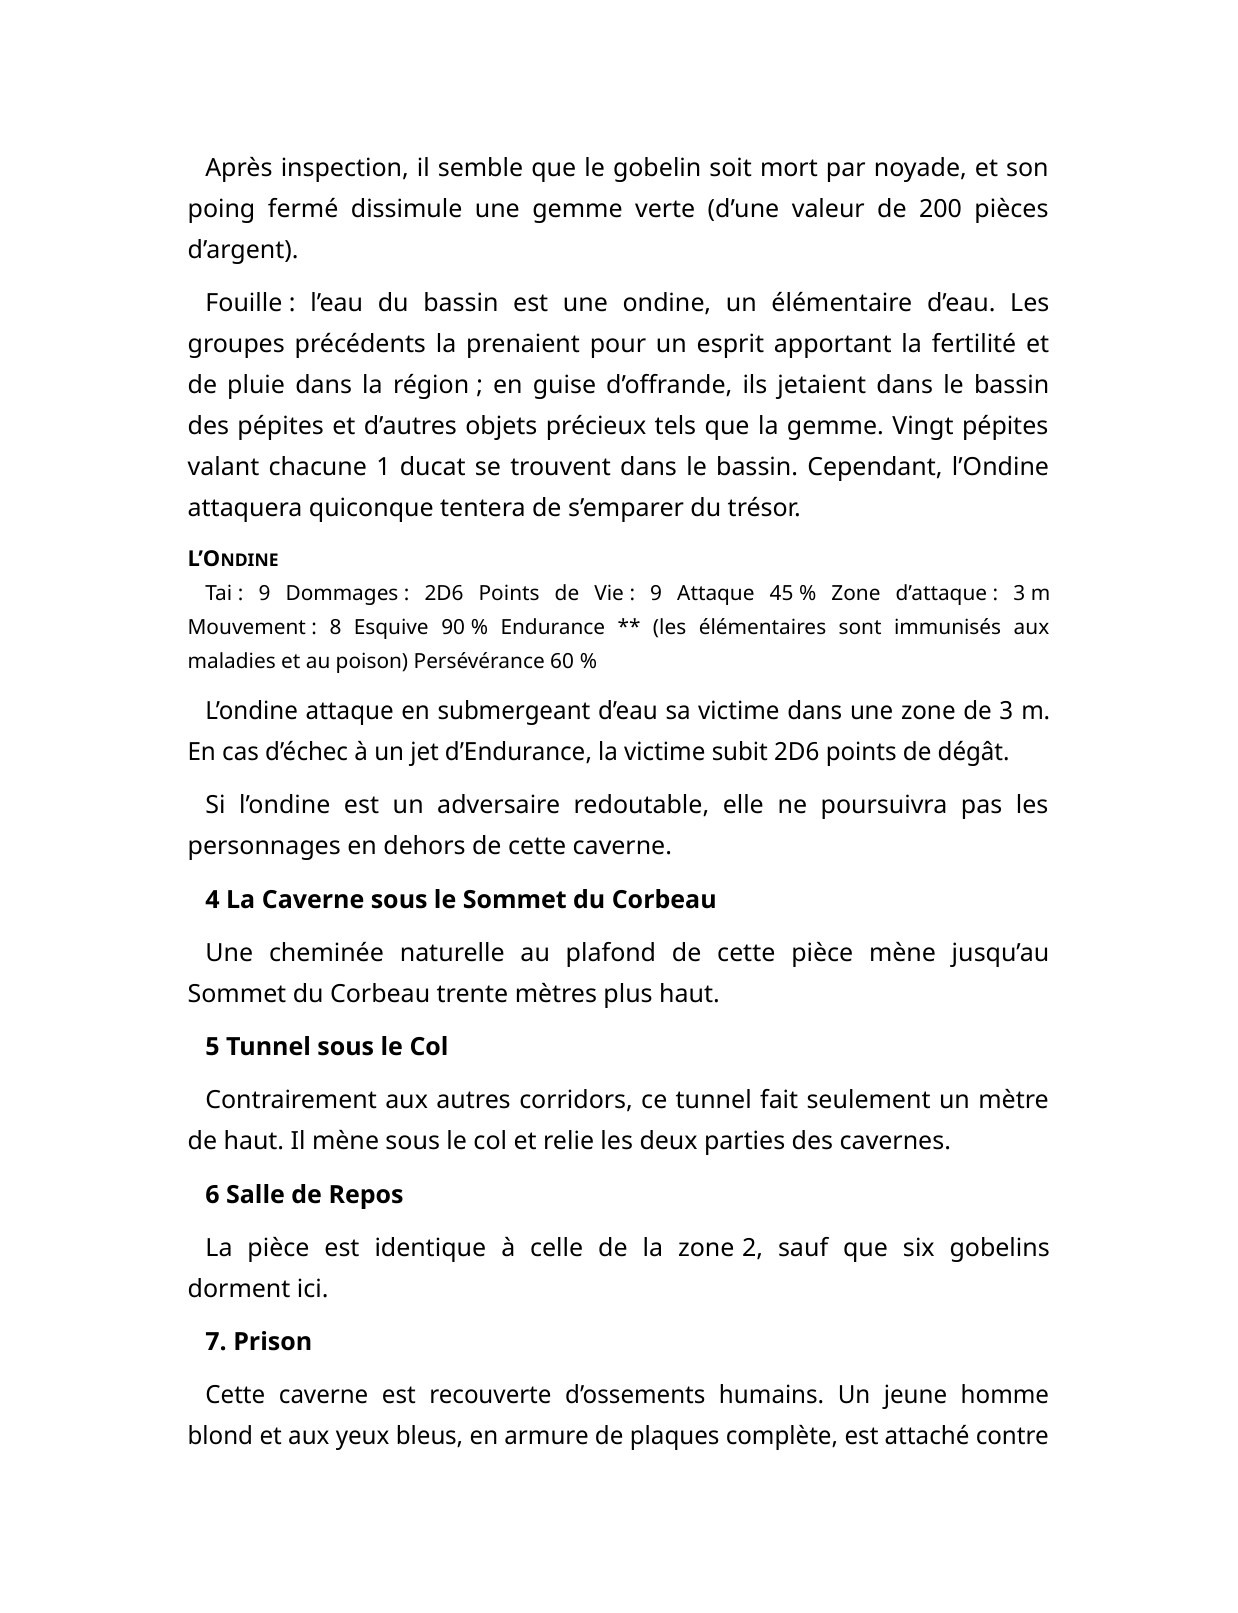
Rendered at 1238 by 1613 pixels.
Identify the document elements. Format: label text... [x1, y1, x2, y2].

text L’Ondine [187, 542, 1050, 572]
text Si l’ondine est un adversaire redoutable, elle ne poursuivra pas les personnages en dehors de cette caverne. [187, 787, 1050, 862]
text Fouille : l’eau du bassin est une ondine, un élémentaire d’eau. Les groupes précédents la prenaient pour un esprit apportant la fertilité et de pluie dans la région ; en guise d’offrande, ils jetaient dans le bassin des pépites et d’autres objets précieux tels que la gemme. Vingt pépites valant chacune 1 ducat se trouvent dans le bassin. Cependant, l’Ondine attaquera quiconque tentera de s’emparer du trésor. [187, 285, 1050, 523]
text 4 La Caverne sous le Sommet du Corbeau [187, 881, 1050, 915]
text Cette caverne est recouverte d’ossements humains. Un jeune homme blond et aux yeux bleus, en armure de plaques complète, est attaché contre [187, 1377, 1050, 1452]
text 6 Salle de Repos [187, 1176, 1050, 1210]
text Une cheminée naturelle au plafond de cette pièce mène jusqu’au Sommet du Corbeau trente mètres plus haut. [187, 934, 1050, 1009]
text Après inspection, il semble que le gobelin soit mort par noyade, et son poing fermé dissimule une gemme verte (d’une valeur de 200 pièces d’argent). [187, 150, 1050, 266]
text Contrairement aux autres corridors, ce tunnel fait seulement un mètre de haut. Il mène sous le col et relie les deux parties des cavernes. [187, 1082, 1050, 1157]
text Tai : 9 Dommages : 2D6 Points de Vie : 9 Attaque 45 % Zone d’attaque : 3 m Mouvement : 8 Esquive 90 % Endurance ** (les élémentaires sont immunisés aux maladies et au poison) Persévérance 60 % [187, 578, 1050, 675]
text L’ondine attaque en submergeant d’eau sa victime dans une zone de 3 m. En cas d’échec à un jet d’Endurance, la victime subit 2D6 points de dégât. [187, 693, 1050, 768]
text 5 Tunnel sous le Col [187, 1029, 1050, 1063]
text 7. Prison [187, 1324, 1050, 1358]
text La pièce est identique à celle de la zone 2, sauf que six gobelins dorment ici. [187, 1229, 1050, 1304]
